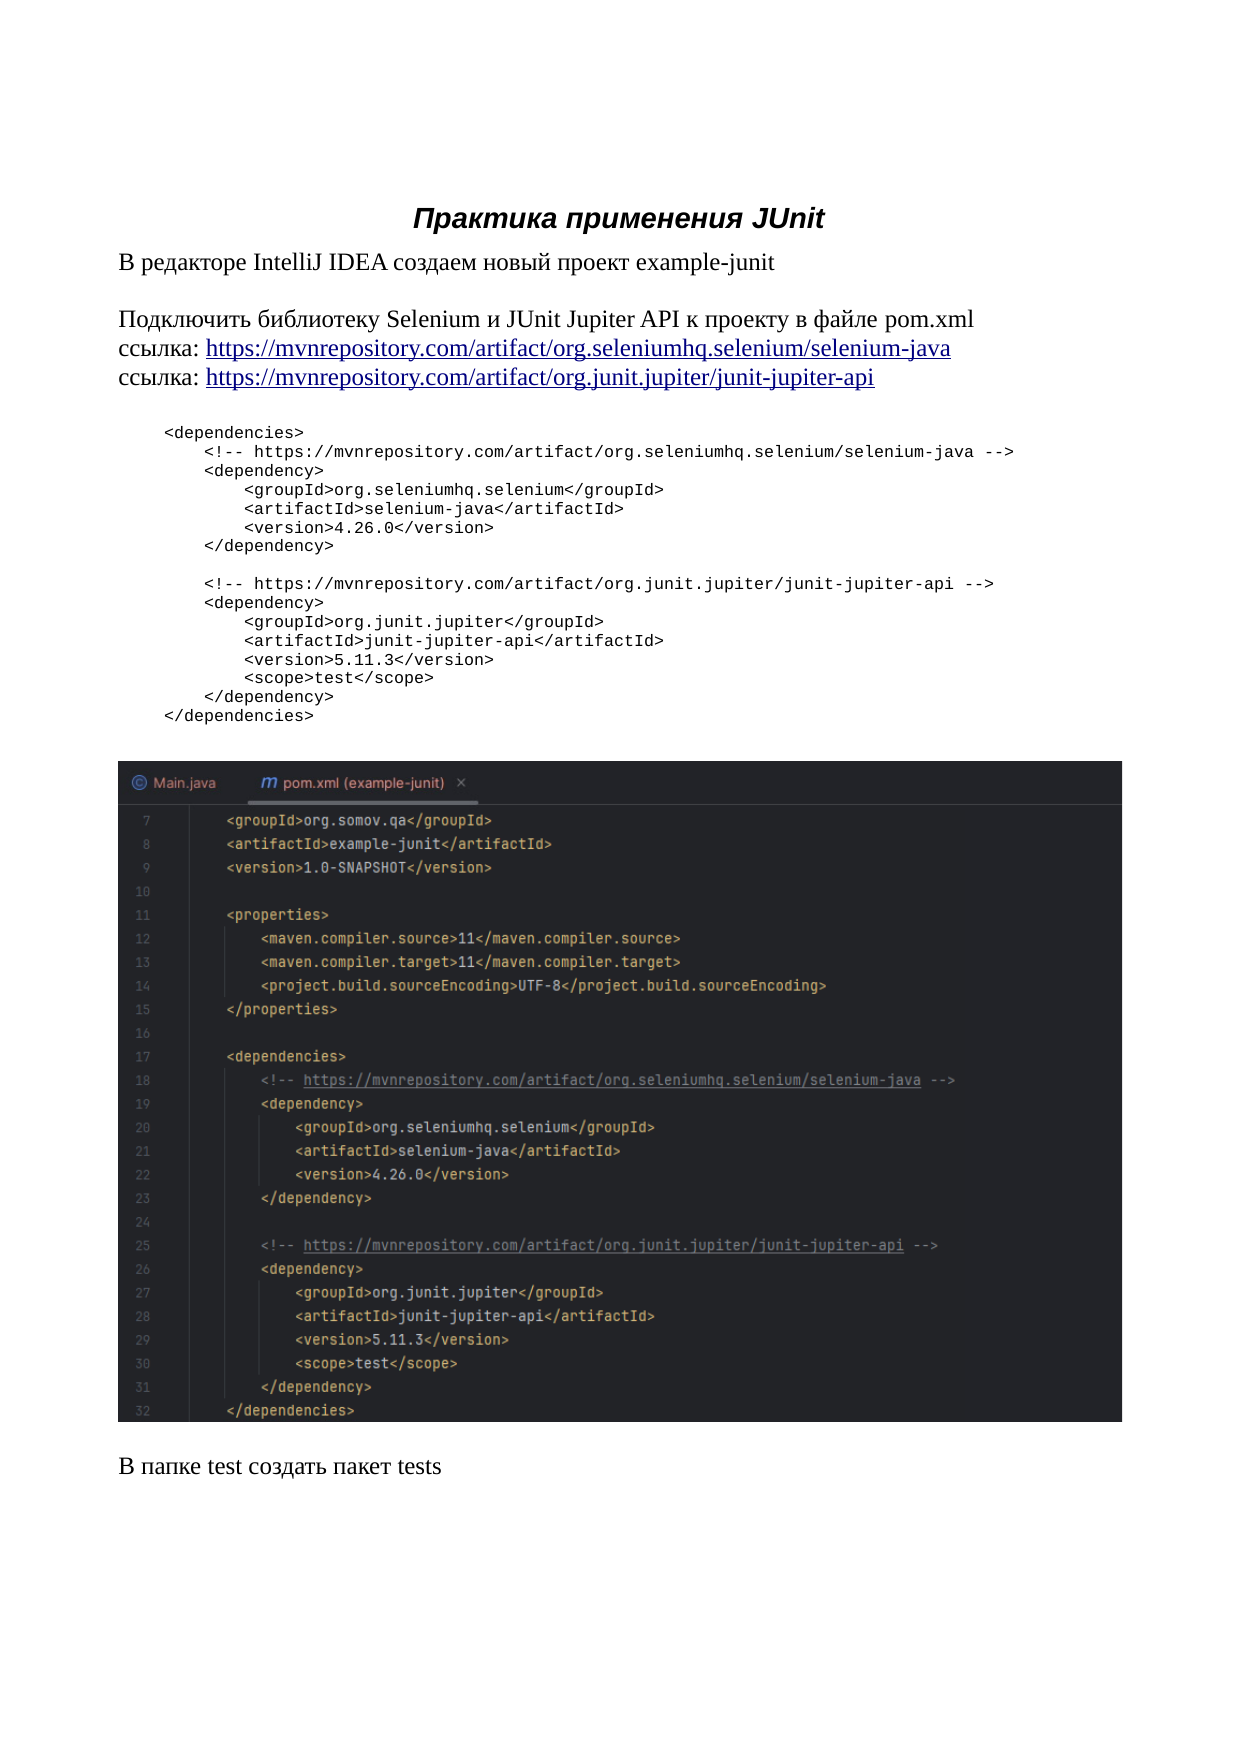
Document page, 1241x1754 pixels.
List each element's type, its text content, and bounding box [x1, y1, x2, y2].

text Подключить библиотеку Selenium и JUnit Jupiter API к проекту в файле pom.xml [118, 304, 1122, 333]
picture [118, 761, 1123, 1422]
text ссылка: https://mvnrepository.com/artifact/org.junit.jupiter/junit-jupiter-api [118, 362, 1122, 390]
text В редакторе IntelliJ IDEA создаем новый проект example-junit [118, 247, 1122, 275]
table_header <dependencies> <!-- https://mvnrepository.com/artifact/org.seleniumhq.selenium/selenium-java --> <dependency> <groupId>org.seleniumhq.selenium</groupId> <artifactId>selenium-java</artifactId> <version>4.26.0</version> </dependency> <!-- https://mvnrepository.com/artifact/org.junit.jupiter/junit-jupiter-api --> <dependency> <groupId>org.junit.jupiter</groupId> <artifactId>junit-jupiter-api</artifactId> <version>5.11.3</version> <scope>test</scope> </dependency> </dependencies> [118, 419, 1122, 732]
text ссылка: https://mvnrepository.com/artifact/org.seleniumhq.selenium/selenium-java [118, 333, 1122, 362]
text В папке test создать пакет tests [118, 1451, 1122, 1479]
subtitle Практика применения JUnit [118, 201, 1122, 234]
